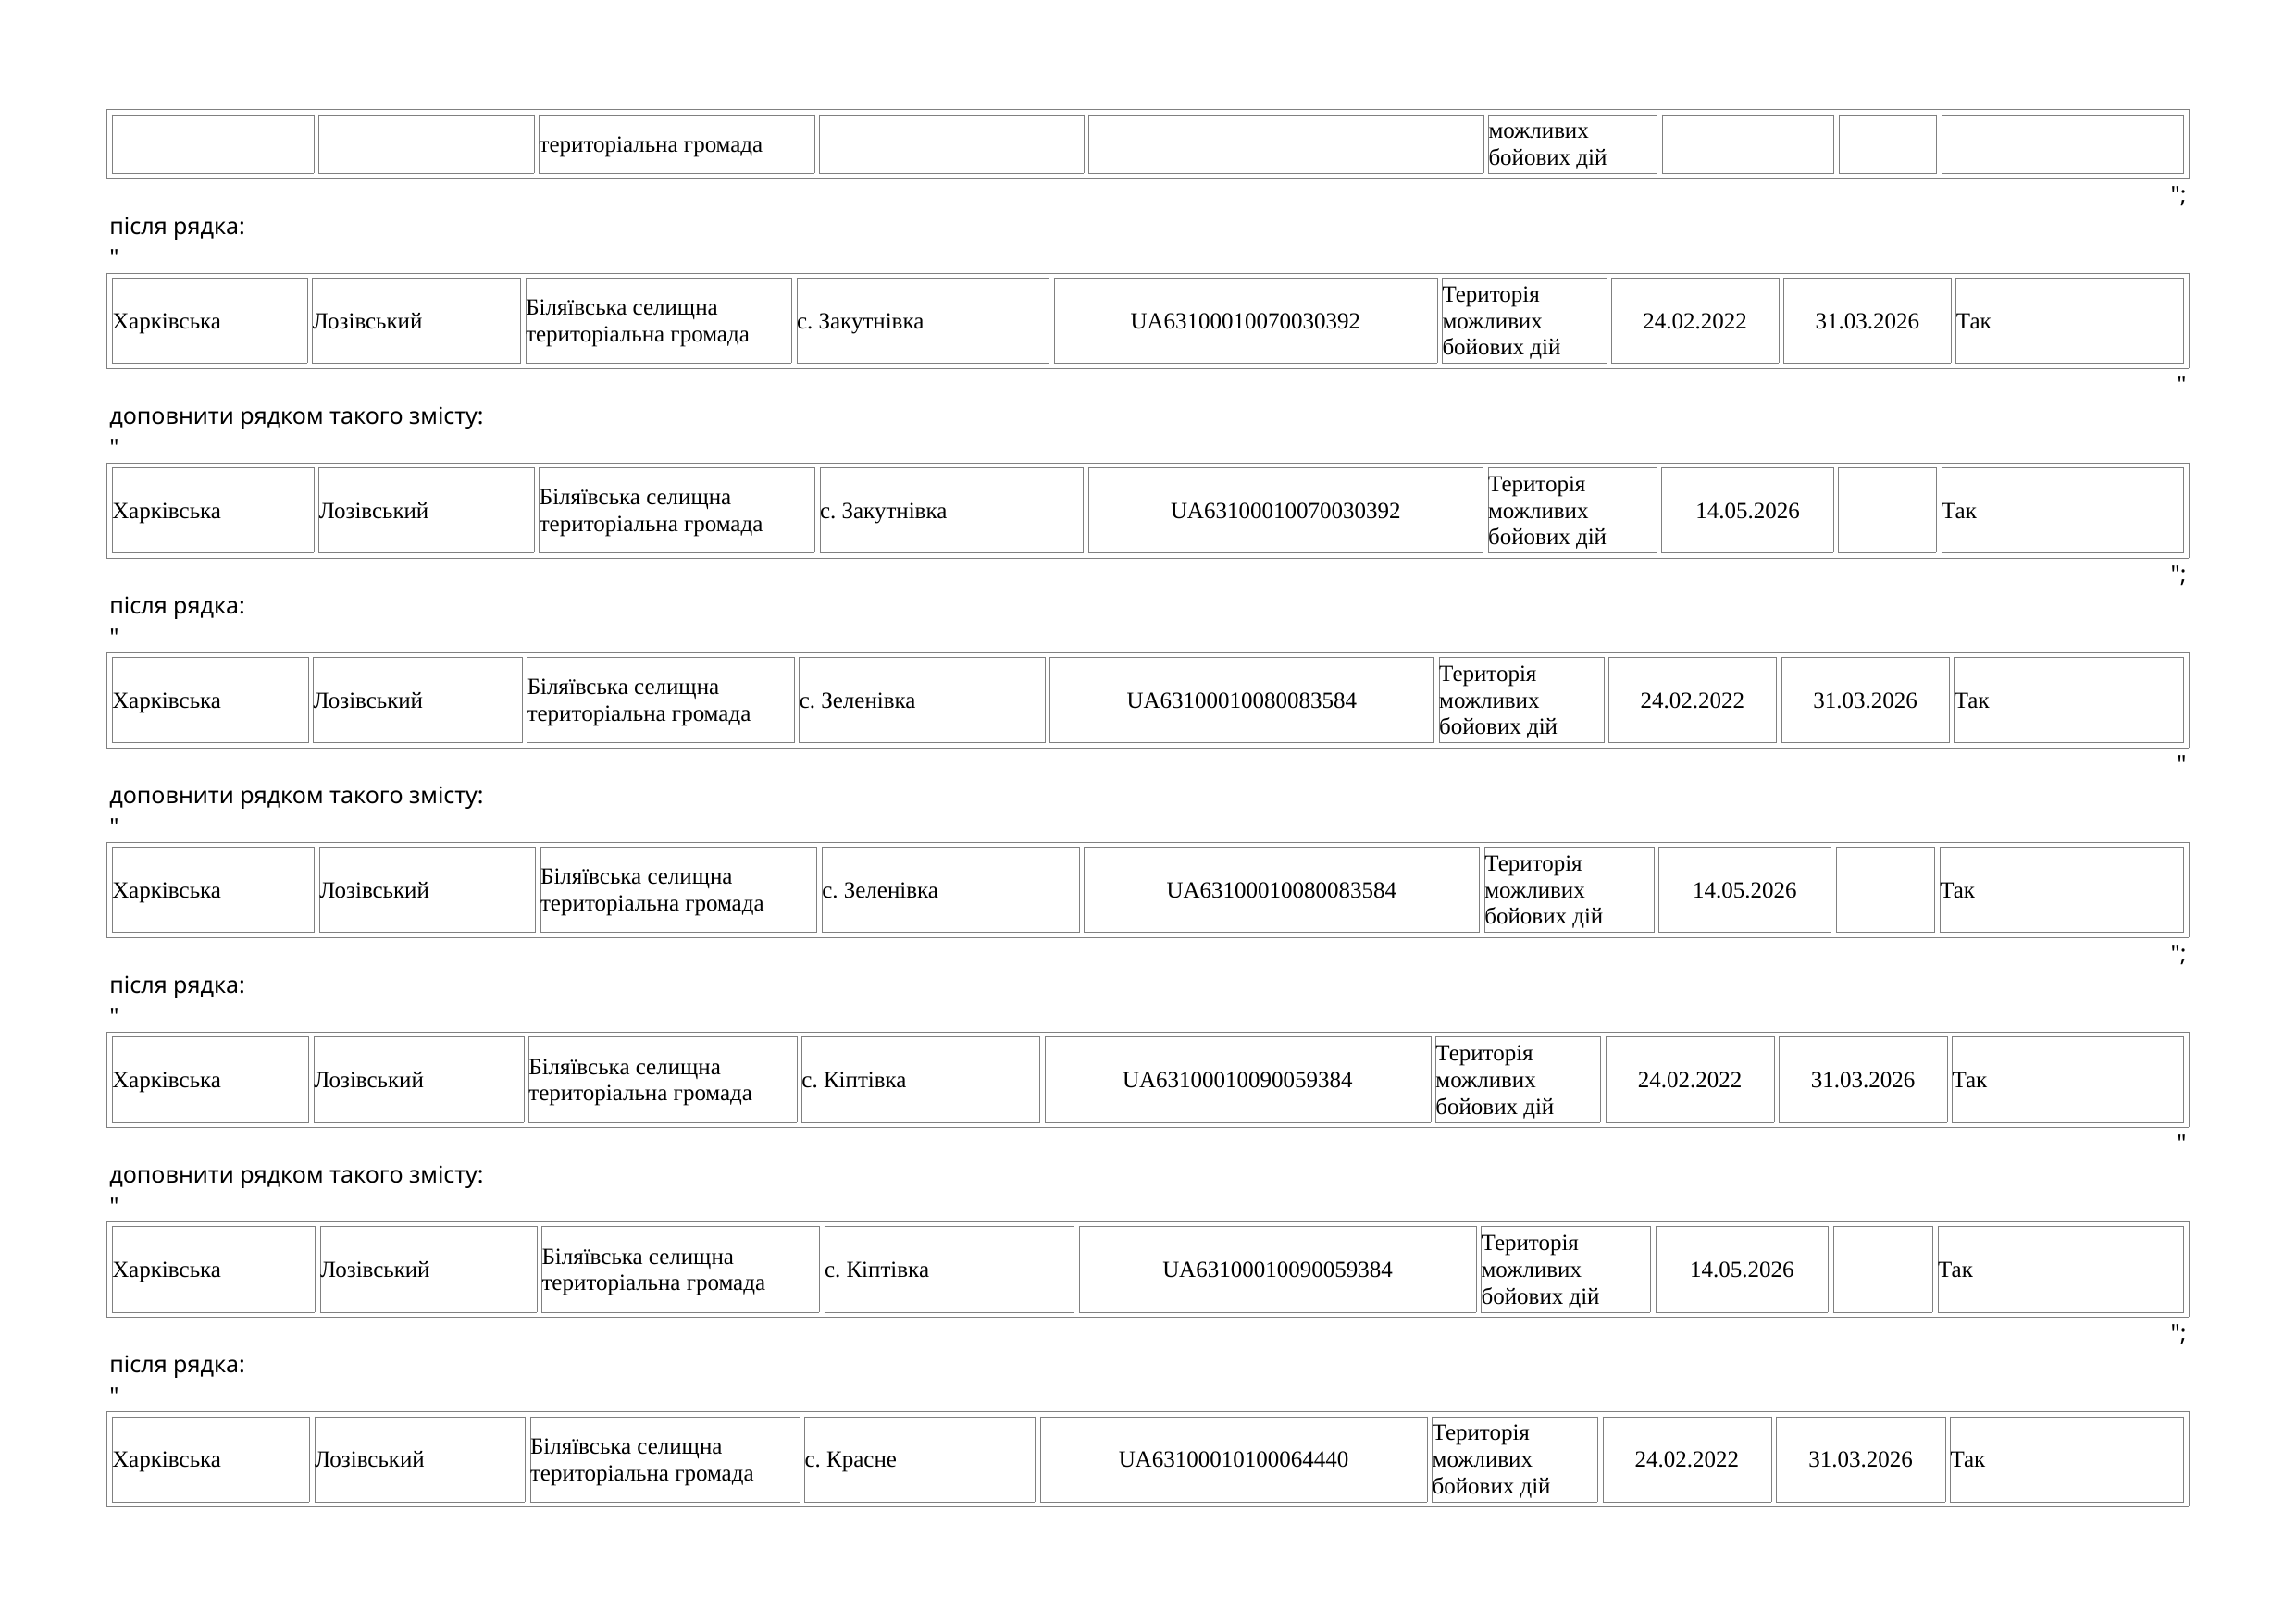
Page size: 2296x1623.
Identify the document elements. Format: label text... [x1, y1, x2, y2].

table_header Територія можливих бойових дій [1436, 653, 1606, 742]
table_header 31.03.2026 [1774, 1412, 1947, 1502]
table_header 24.02.2022 [1608, 274, 1781, 363]
table_header Біляївська селищна територіальна громада [525, 653, 797, 742]
table_header Харківська [109, 1033, 311, 1121]
table_header [1836, 464, 1939, 552]
table_header Лозівський [312, 1412, 527, 1502]
table_header Так [1937, 843, 2186, 932]
text " [109, 621, 2186, 652]
table_header Так [1954, 274, 2186, 363]
table_header UA63100010100064440 [1037, 1412, 1429, 1502]
table_header с. Красне [801, 1412, 1037, 1502]
table_header UA63100010090059384 [1042, 1033, 1433, 1121]
table_header Територія можливих бойових дій [1433, 1033, 1603, 1121]
table_header [109, 110, 316, 173]
table_header с. Закутнівка [817, 464, 1086, 552]
table_header Харківська [109, 653, 310, 742]
text " [109, 241, 2186, 272]
table_header Харківська [109, 464, 316, 552]
text доповнити рядком такого змісту: [109, 779, 2186, 811]
table_header 24.02.2022 [1606, 653, 1779, 742]
table_header Так [1935, 1222, 2186, 1311]
table_header [1833, 843, 1937, 932]
text доповнити рядком такого змісту: [109, 1158, 2186, 1190]
text " [109, 749, 2186, 779]
table_header [1659, 110, 1836, 173]
table_header 14.05.2026 [1653, 1222, 1831, 1311]
text " [109, 1380, 2186, 1411]
text " [109, 1190, 2186, 1221]
table_header Лозівський [316, 843, 538, 932]
table_header UA63100010090059384 [1076, 1222, 1478, 1311]
table_header Біляївська селищна територіальна громада [526, 1033, 799, 1121]
text " [109, 369, 2186, 399]
table_header Харківська [109, 274, 310, 363]
table_header Харківська [109, 1412, 312, 1502]
table_header 14.05.2026 [1657, 843, 1833, 932]
table_header можливих бойових дій [1485, 110, 1659, 173]
text після рядка: [109, 589, 2186, 621]
table_header Лозівський [316, 464, 537, 552]
table_header с. Кіптівка [799, 1033, 1042, 1121]
table_header Біляївська селищна територіальна громада [537, 464, 817, 552]
table_header Харківська [109, 843, 316, 932]
table_header 24.02.2022 [1603, 1033, 1776, 1121]
table_header [1831, 1222, 1935, 1311]
table_header Територія можливих бойових дій [1482, 843, 1656, 932]
table_header [1939, 110, 2186, 173]
table_header Територія можливих бойових дій [1430, 1412, 1600, 1502]
table_header Так [1952, 653, 2186, 742]
table_header [817, 110, 1086, 173]
table_header с. Кіптівка [822, 1222, 1076, 1311]
table_header 24.02.2022 [1600, 1412, 1774, 1502]
table_header 31.03.2026 [1779, 653, 1952, 742]
table_header [1839, 468, 1936, 552]
table_header Біляївська селищна територіальна громада [538, 843, 819, 932]
table_header Так [1947, 1412, 2186, 1502]
table_header [1834, 1227, 1932, 1311]
table_header Біляївська селищна територіальна громада [527, 1412, 801, 1502]
table_header с. Зеленівка [797, 653, 1047, 742]
text "; [109, 179, 2186, 209]
text після рядка: [109, 1348, 2186, 1380]
table_header Біляївська селищна територіальна громада [523, 274, 794, 363]
table_header Лозівський [310, 653, 525, 742]
table_header с. Зеленівка [819, 843, 1081, 932]
table_header [1086, 110, 1485, 173]
table_header Так [1949, 1033, 2186, 1121]
text "; [109, 938, 2186, 969]
table_header [1837, 848, 1934, 932]
text " [109, 1128, 2186, 1158]
text " [109, 1000, 2186, 1032]
table_header Лозівський [310, 274, 523, 363]
table_header 31.03.2026 [1776, 1033, 1949, 1121]
table_header Територія можливих бойових дій [1485, 464, 1659, 552]
text після рядка: [109, 969, 2186, 1000]
table_header територіальна громада [537, 110, 816, 173]
table_header Територія можливих бойових дій [1479, 1222, 1653, 1311]
table_header [1836, 110, 1939, 173]
table_header Так [1939, 464, 2186, 552]
table_header с. Закутнівка [794, 274, 1051, 363]
table_header [1840, 116, 1936, 173]
text "; [109, 559, 2186, 589]
text " [109, 811, 2186, 842]
text після рядка: [109, 209, 2186, 241]
table_header Лозівський [311, 1033, 526, 1121]
table_header [316, 110, 536, 173]
table_header UA63100010080083584 [1081, 843, 1482, 932]
table_header Біляївська селищна територіальна громада [540, 1222, 822, 1311]
table_header Харківська [109, 1222, 317, 1311]
text " [109, 431, 2186, 462]
table_header 14.05.2026 [1659, 464, 1836, 552]
table_header UA63100010070030392 [1086, 464, 1485, 552]
table_header UA63100010080083584 [1047, 653, 1436, 742]
table_header UA63100010070030392 [1051, 274, 1439, 363]
table_header Лозівський [317, 1222, 539, 1311]
text доповнити рядком такого змісту: [109, 399, 2186, 431]
text "; [109, 1318, 2186, 1348]
table_header Територія можливих бойових дій [1439, 274, 1608, 363]
table_header 31.03.2026 [1781, 274, 1954, 363]
